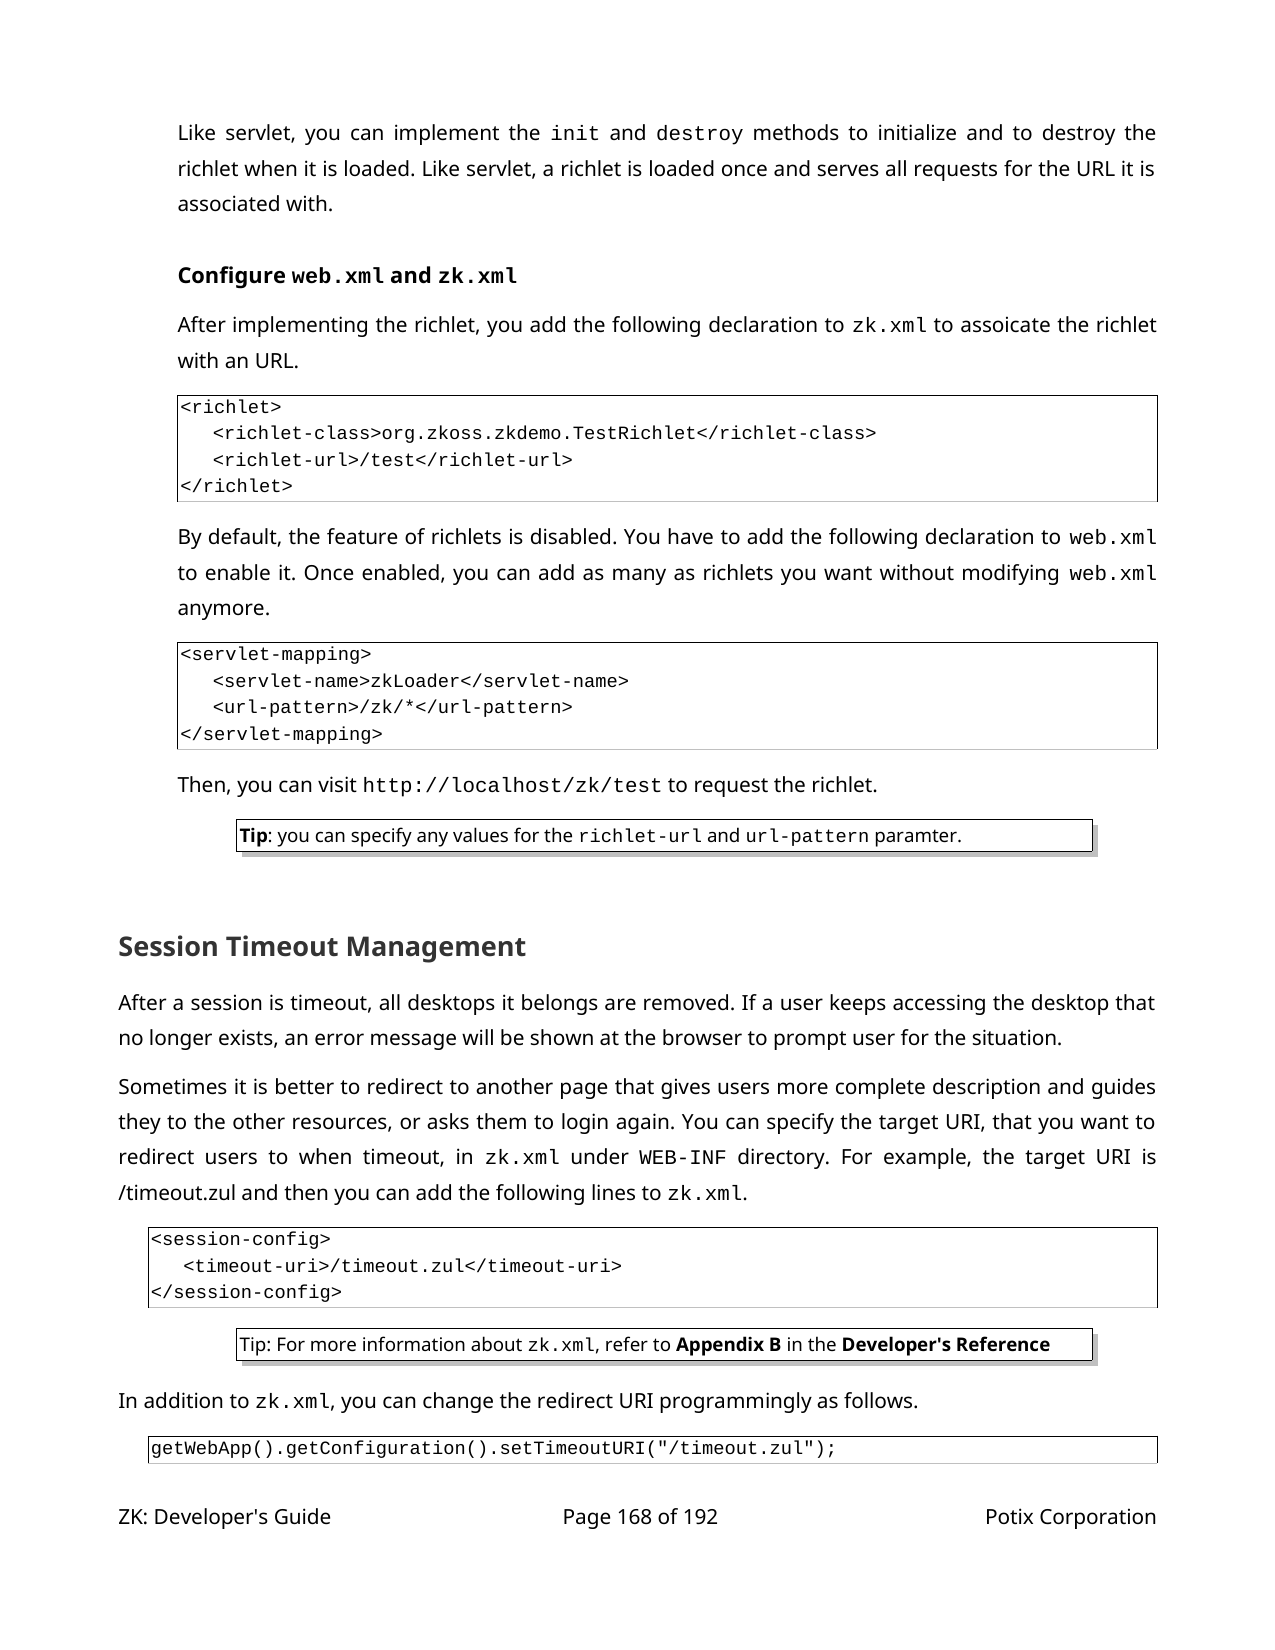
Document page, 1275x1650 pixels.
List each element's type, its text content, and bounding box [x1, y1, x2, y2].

subtitle Session Timeout Management [118, 927, 1157, 964]
text In addition to zk.xml, you can change the redirect URI programmingly as follows. [118, 1386, 1157, 1415]
text <richlet> <richlet-class>org.zkoss.zkdemo.TestRichlet</richlet-class> <richlet-url>/test</richlet-url> </richlet> [178, 396, 1157, 501]
text Like servlet, you can implement the init and destroy methods to initialize and to destroy the richlet when it is loaded. Like servlet, a richlet is loaded once and serves all requests for the URL it is associated with. [177, 118, 1157, 217]
text After a session is timeout, all desktops it belongs are removed. If a user keeps accessing the desktop that no longer exists, an error message will be shown at the browser to prompt user for the situation. [118, 988, 1157, 1051]
text <session-config> <timeout-uri>/timeout.zul</timeout-uri> </session-config> [149, 1228, 1157, 1307]
text Tip: For more information about zk.xml, refer to Appendix B in the Developer's Reference [237, 1329, 1092, 1360]
text After implementing the richlet, you add the following declaration to zk.xml to assoicate the richlet with an URL. [177, 310, 1157, 374]
subtitle Configure web.xml and zk.xml [177, 259, 1157, 290]
text Then, you can visit http://localhost/zk/test to request the richlet. [177, 770, 1157, 798]
text getWebApp().getConfiguration().setTimeoutURI("/timeout.zul"); [149, 1437, 1157, 1463]
text By default, the feature of richlets is disabled. You have to add the following declaration to web.xml to enable it. Once enabled, you can add as many as richlets you want without modifying web.xml anymore. [177, 522, 1157, 622]
text Tip: you can specify any values for the richlet-url and url-pattern paramter. [237, 820, 1092, 851]
text <servlet-mapping> <servlet-name>zkLoader</servlet-name> <url-pattern>/zk/*</url-pattern> </servlet-mapping> [178, 643, 1157, 749]
text Sometimes it is better to redirect to another page that gives users more complete description and guides they to the other resources, or asks them to login again. You can specify the target URI, that you want to redirect users to when timeout, in zk.xml under WEB-INF directory. For example, the target URI is /timeout.zul and then you can add the following lines to zk.xml. [118, 1072, 1157, 1206]
